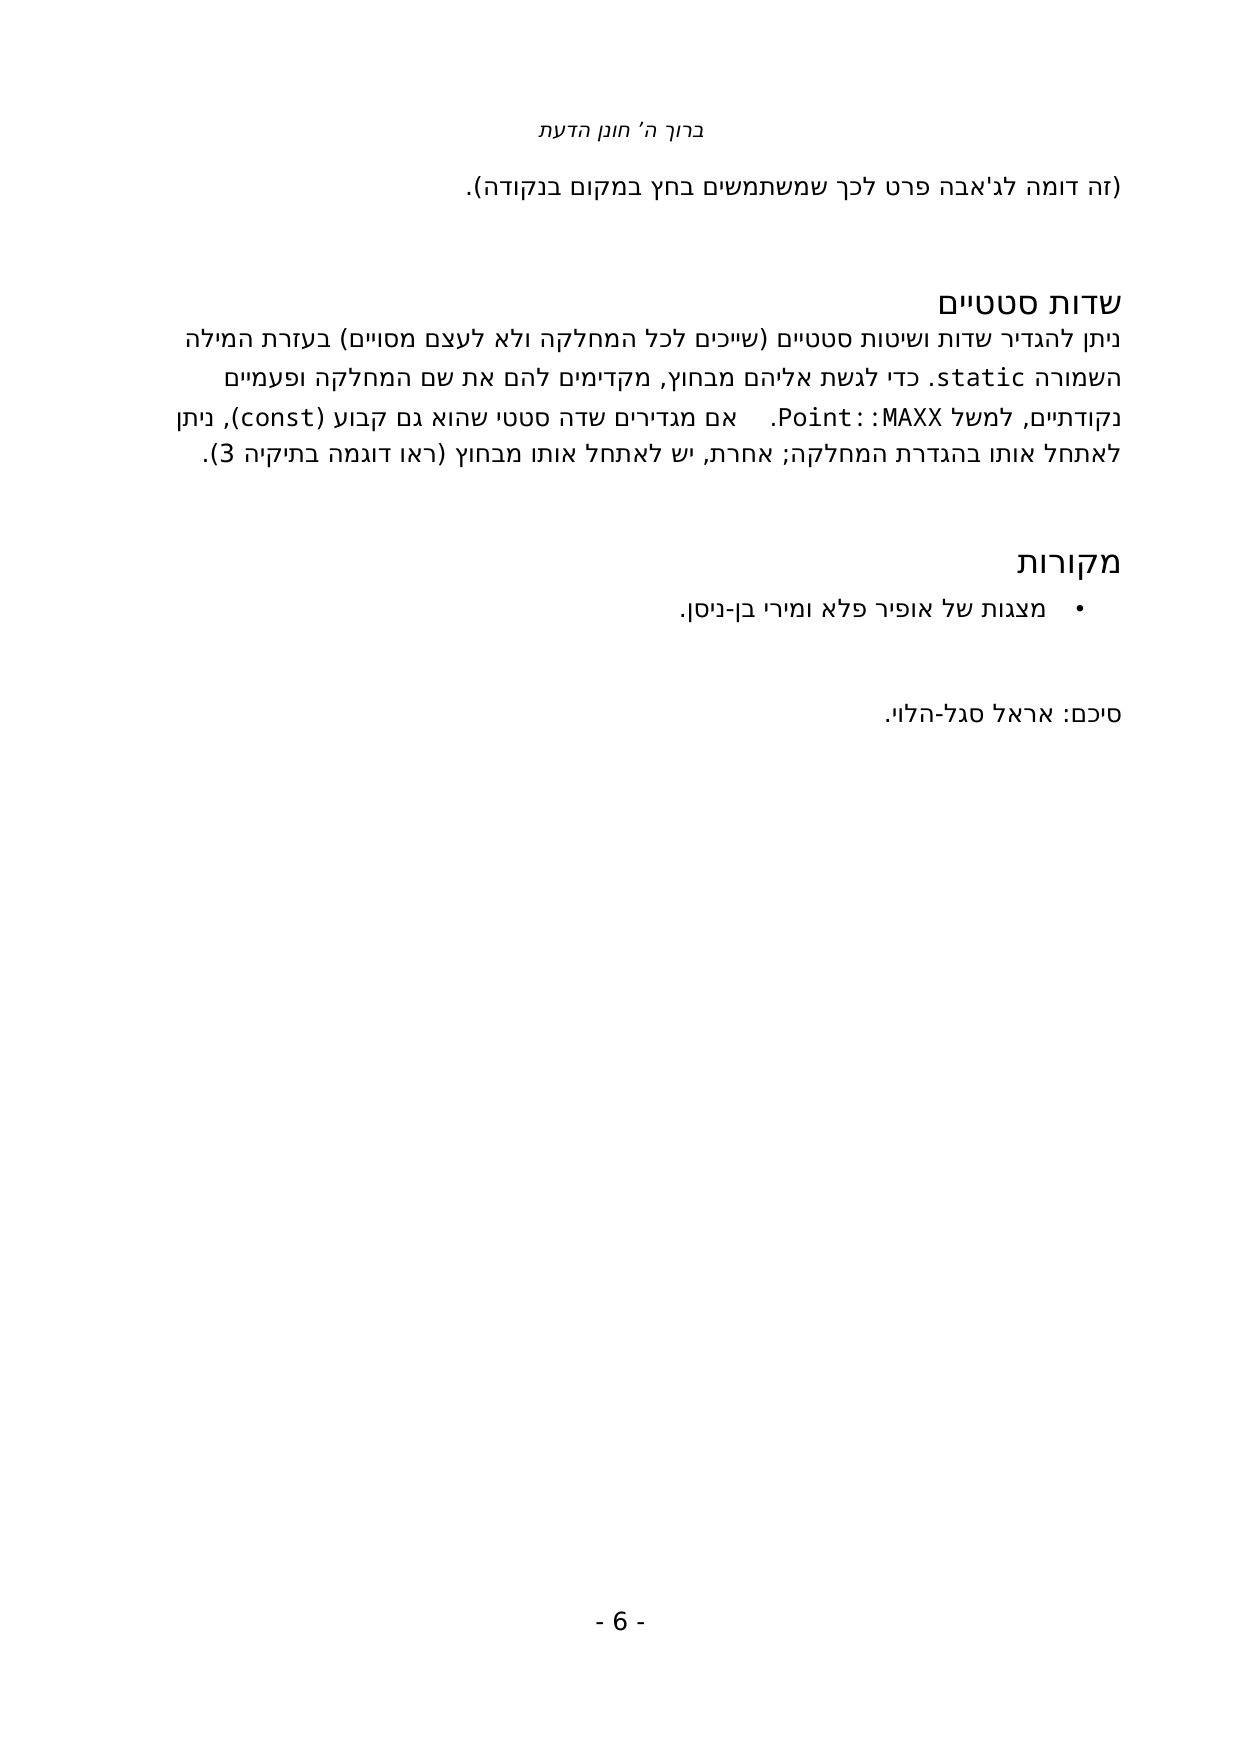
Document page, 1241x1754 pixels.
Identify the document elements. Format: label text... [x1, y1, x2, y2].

list מצגות של אופיר פלא ומירי בן-ניסן. [118, 594, 1084, 623]
subtitle שדות סטטיים [118, 283, 1122, 322]
text ניתן להגדיר שדות ושיטות סטטיים (שייכים לכל המחלקה ולא לעצם מסויים) בעזרת המילה השמורה static. כדי לגשת אליהם מבחוץ, מקדימים להם את שם המחלקה ופעמיים נקודתיים, למשל Point::MAXX. אם מגדירים שדה סטטי שהוא גם קבוע (const), ניתן לאתחל אותו בהגדרת המחלקה; אחרת, יש לאתחל אותו מבחוץ (ראו דוגמה בתיקיה 3). [118, 325, 1122, 469]
text סיכם: אראל סגל-הלוי. [118, 699, 1122, 728]
text (זה דומה לג'אבה פרט לכך שמשתמשים בחץ במקום בנקודה). [118, 172, 1122, 201]
subtitle מקורות [118, 543, 1122, 582]
